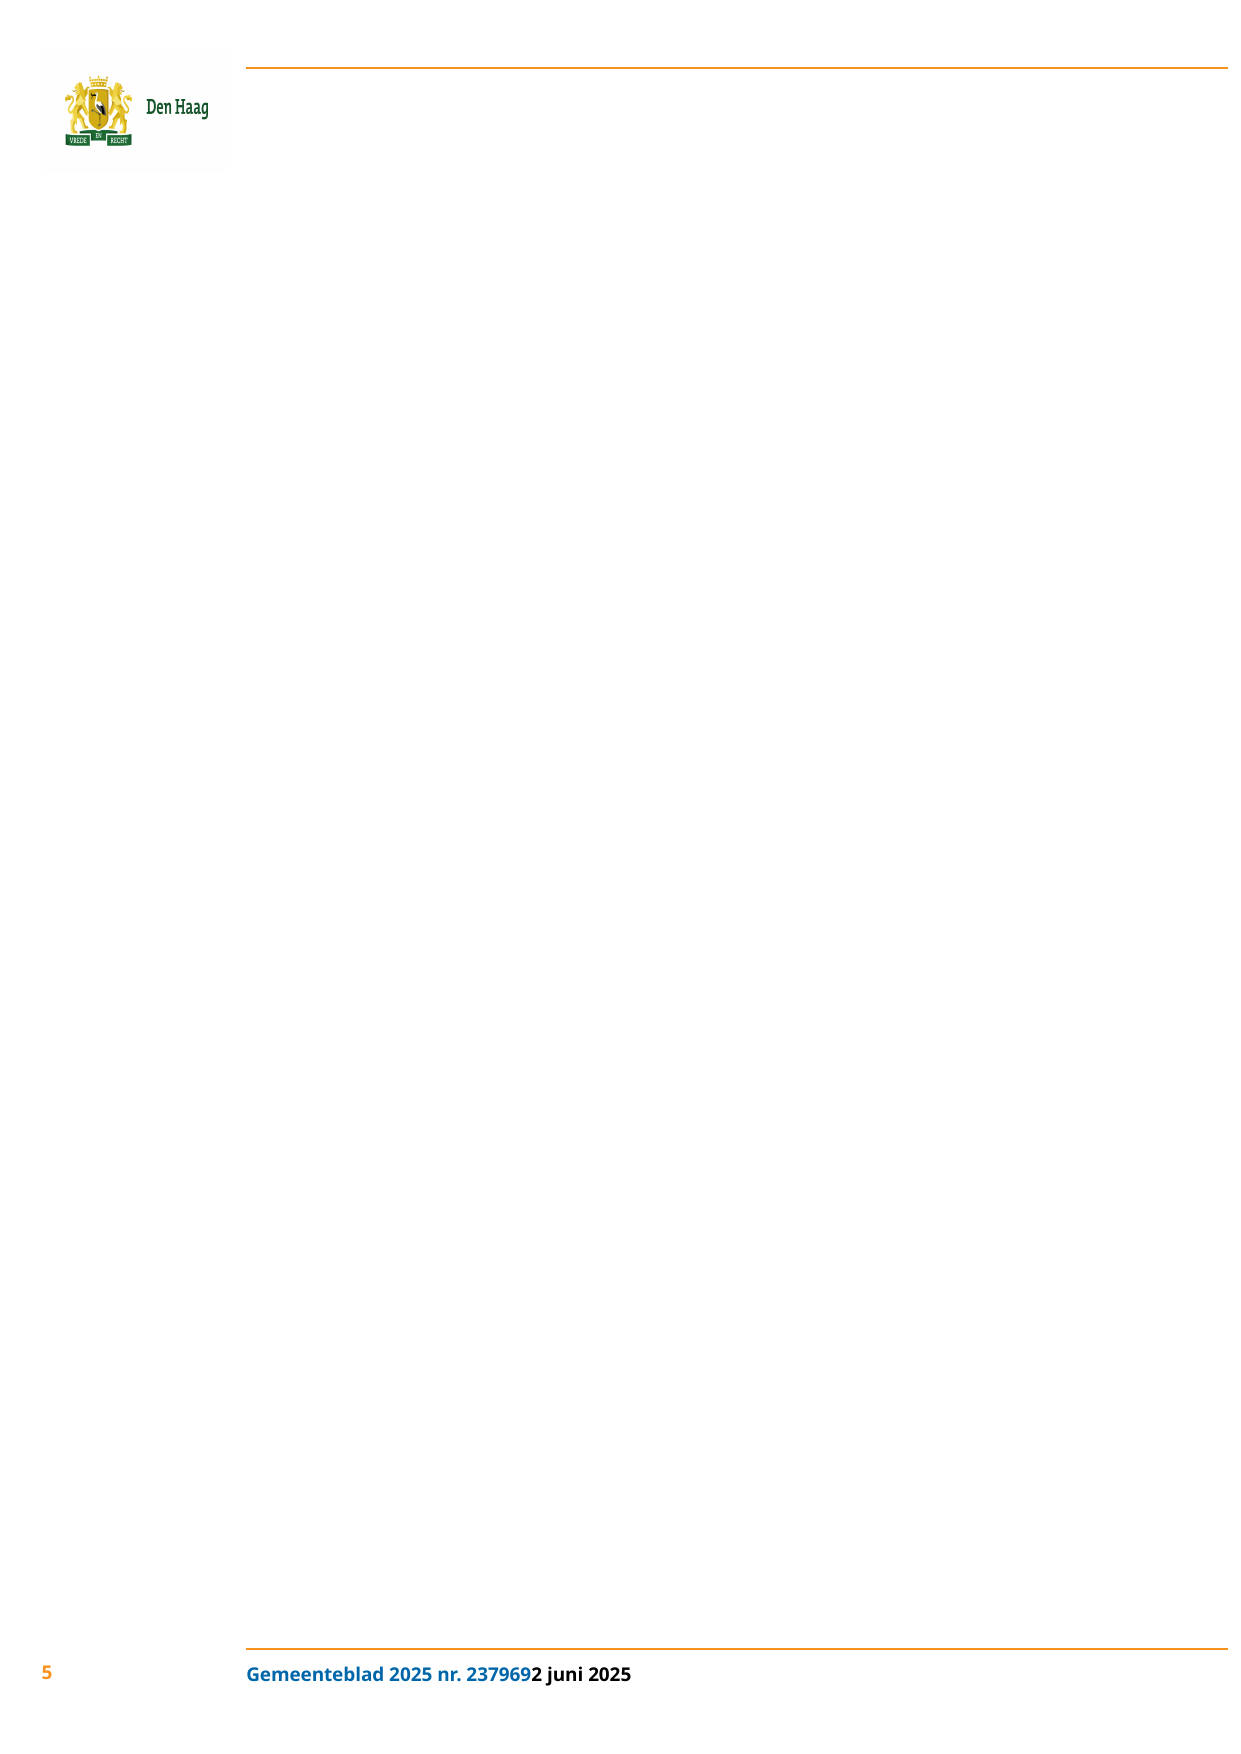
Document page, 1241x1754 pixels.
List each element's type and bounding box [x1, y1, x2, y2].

picture [41, 47, 231, 172]
